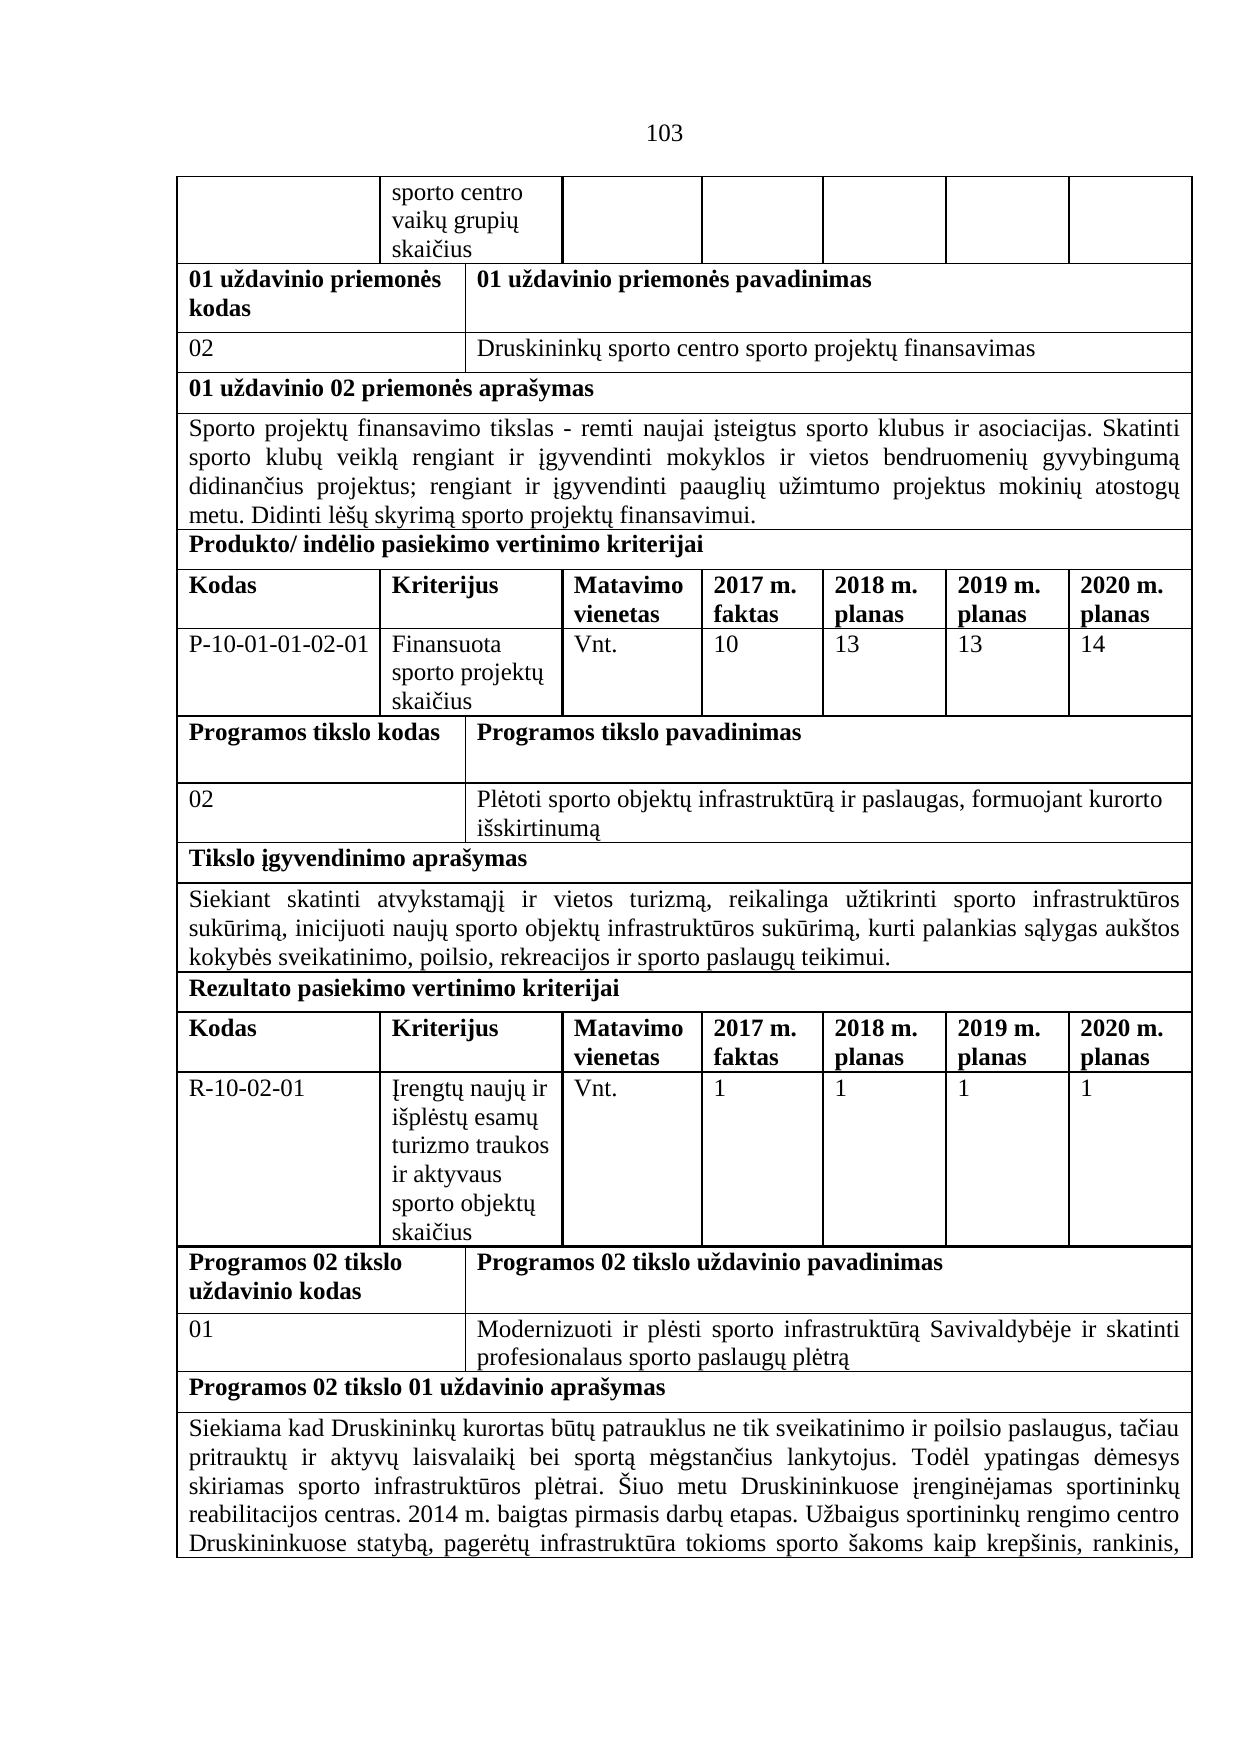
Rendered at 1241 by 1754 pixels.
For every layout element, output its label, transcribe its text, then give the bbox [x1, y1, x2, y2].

table_cell Produkto/ indėlio pasiekimo vertinimo kriterijai [178, 530, 1191, 569]
table_cell Įrengtų naujų ir išplėstų esamų turizmo traukos ir aktyvaus sporto objektų skaičius [381, 1073, 561, 1245]
table_cell 13 [947, 629, 1068, 715]
table_cell 2019 m. planas [947, 1013, 1068, 1071]
table_cell Modernizuoti ir plėsti sporto infrastruktūrą Savivaldybėje ir skatinti profesionalaus sporto paslaugų plėtrą [466, 1314, 1191, 1371]
table_cell 01 [178, 1314, 465, 1371]
table_cell Vnt. [564, 1073, 701, 1245]
table_cell Kodas [178, 1013, 379, 1071]
table_cell Plėtoti sporto objektų infrastruktūrą ir paslaugas, formuojant kurorto išskirtinumą [466, 784, 1191, 842]
table_cell Programos 02 tikslo uždavinio kodas [178, 1248, 465, 1313]
table_cell Programos 02 tikslo 01 uždavinio aprašymas [178, 1372, 1191, 1412]
table_cell Programos tikslo kodas [178, 717, 465, 782]
table_cell 10 [703, 629, 822, 715]
table_cell 2020 m. planas [1070, 1013, 1191, 1071]
table_cell 2017 m. faktas [703, 570, 822, 628]
table_cell [947, 177, 1068, 263]
table_cell R-10-02-01 [178, 1073, 379, 1245]
table_cell 2017 m. faktas [703, 1013, 822, 1071]
table_cell P-10-01-01-02-01 [178, 629, 379, 715]
table_cell 1 [824, 1073, 945, 1245]
table_cell 01 uždavinio priemonės kodas [178, 264, 465, 332]
table_cell Druskininkų sporto centro sporto projektų finansavimas [466, 333, 1191, 372]
table_cell 2019 m. planas [947, 570, 1068, 628]
table_cell [564, 177, 701, 263]
table_cell Programos tikslo pavadinimas [466, 717, 1191, 782]
table_cell Kodas [178, 570, 379, 628]
table_cell Matavimo vienetas [564, 570, 701, 628]
table_cell 1 [947, 1073, 1068, 1245]
table_cell [703, 177, 822, 263]
table_cell [1070, 177, 1191, 263]
table_cell Siekiant skatinti atvykstamąjį ir vietos turizmą, reikalinga užtikrinti sporto infrastruktūros sukūrimą, inicijuoti naujų sporto objektų infrastruktūros sukūrimą, kurti palankias sąlygas aukštos kokybės sveikatinimo, poilsio, rekreacijos ir sporto paslaugų teikimui. [178, 884, 1191, 971]
table_cell sporto centro vaikų grupių skaičius [381, 177, 561, 263]
table_cell Programos 02 tikslo uždavinio pavadinimas [466, 1248, 1191, 1313]
table_cell 2020 m. planas [1070, 570, 1191, 628]
table_cell 01 uždavinio priemonės pavadinimas [466, 264, 1191, 332]
table_cell Sporto projektų finansavimo tikslas - remti naujai įsteigtus sporto klubus ir asociacijas. Skatinti sporto klubų veiklą rengiant ir įgyvendinti mokyklos ir vietos bendruomenių gyvybingumą didinančius projektus; rengiant ir įgyvendinti paauglių užimtumo projektus mokinių atostogų metu. Didinti lėšų skyrimą sporto projektų finansavimui. [178, 414, 1191, 528]
table_cell Finansuota sporto projektų skaičius [381, 629, 561, 715]
table_cell [824, 177, 945, 263]
table_cell 02 [178, 784, 465, 842]
table_cell 14 [1070, 629, 1191, 715]
table_cell Kriterijus [381, 570, 561, 628]
table_cell 1 [1070, 1073, 1191, 1245]
table_cell Kriterijus [381, 1013, 561, 1071]
table_cell 1 [703, 1073, 822, 1245]
table_cell Tikslo įgyvendinimo aprašymas [178, 843, 1191, 882]
table_cell Siekiama kad Druskininkų kurortas būtų patrauklus ne tik sveikatinimo ir poilsio paslaugus, tačiau pritrauktų ir aktyvų laisvalaikį bei sportą mėgstančius lankytojus. Todėl ypatingas dėmesys skiriamas sporto infrastruktūros plėtrai. Šiuo metu Druskininkuose įrenginėjamas sportininkų reabilitacijos centras. 2014 m. baigtas pirmasis darbų etapas. Užbaigus sportininkų rengimo centro Druskininkuose statybą, pagerėtų infrastruktūra tokioms sporto šakoms kaip krepšinis, rankinis, [178, 1413, 1191, 1557]
table_cell 01 uždavinio 02 priemonės aprašymas [178, 373, 1191, 412]
table_cell Vnt. [564, 629, 701, 715]
table_cell [178, 177, 379, 263]
table_cell 02 [178, 333, 465, 372]
table_cell 2018 m. planas [824, 570, 945, 628]
table_cell Matavimo vienetas [564, 1013, 701, 1071]
table_cell Rezultato pasiekimo vertinimo kriterijai [178, 973, 1191, 1011]
table_cell 2018 m. planas [824, 1013, 945, 1071]
table_cell 13 [824, 629, 945, 715]
